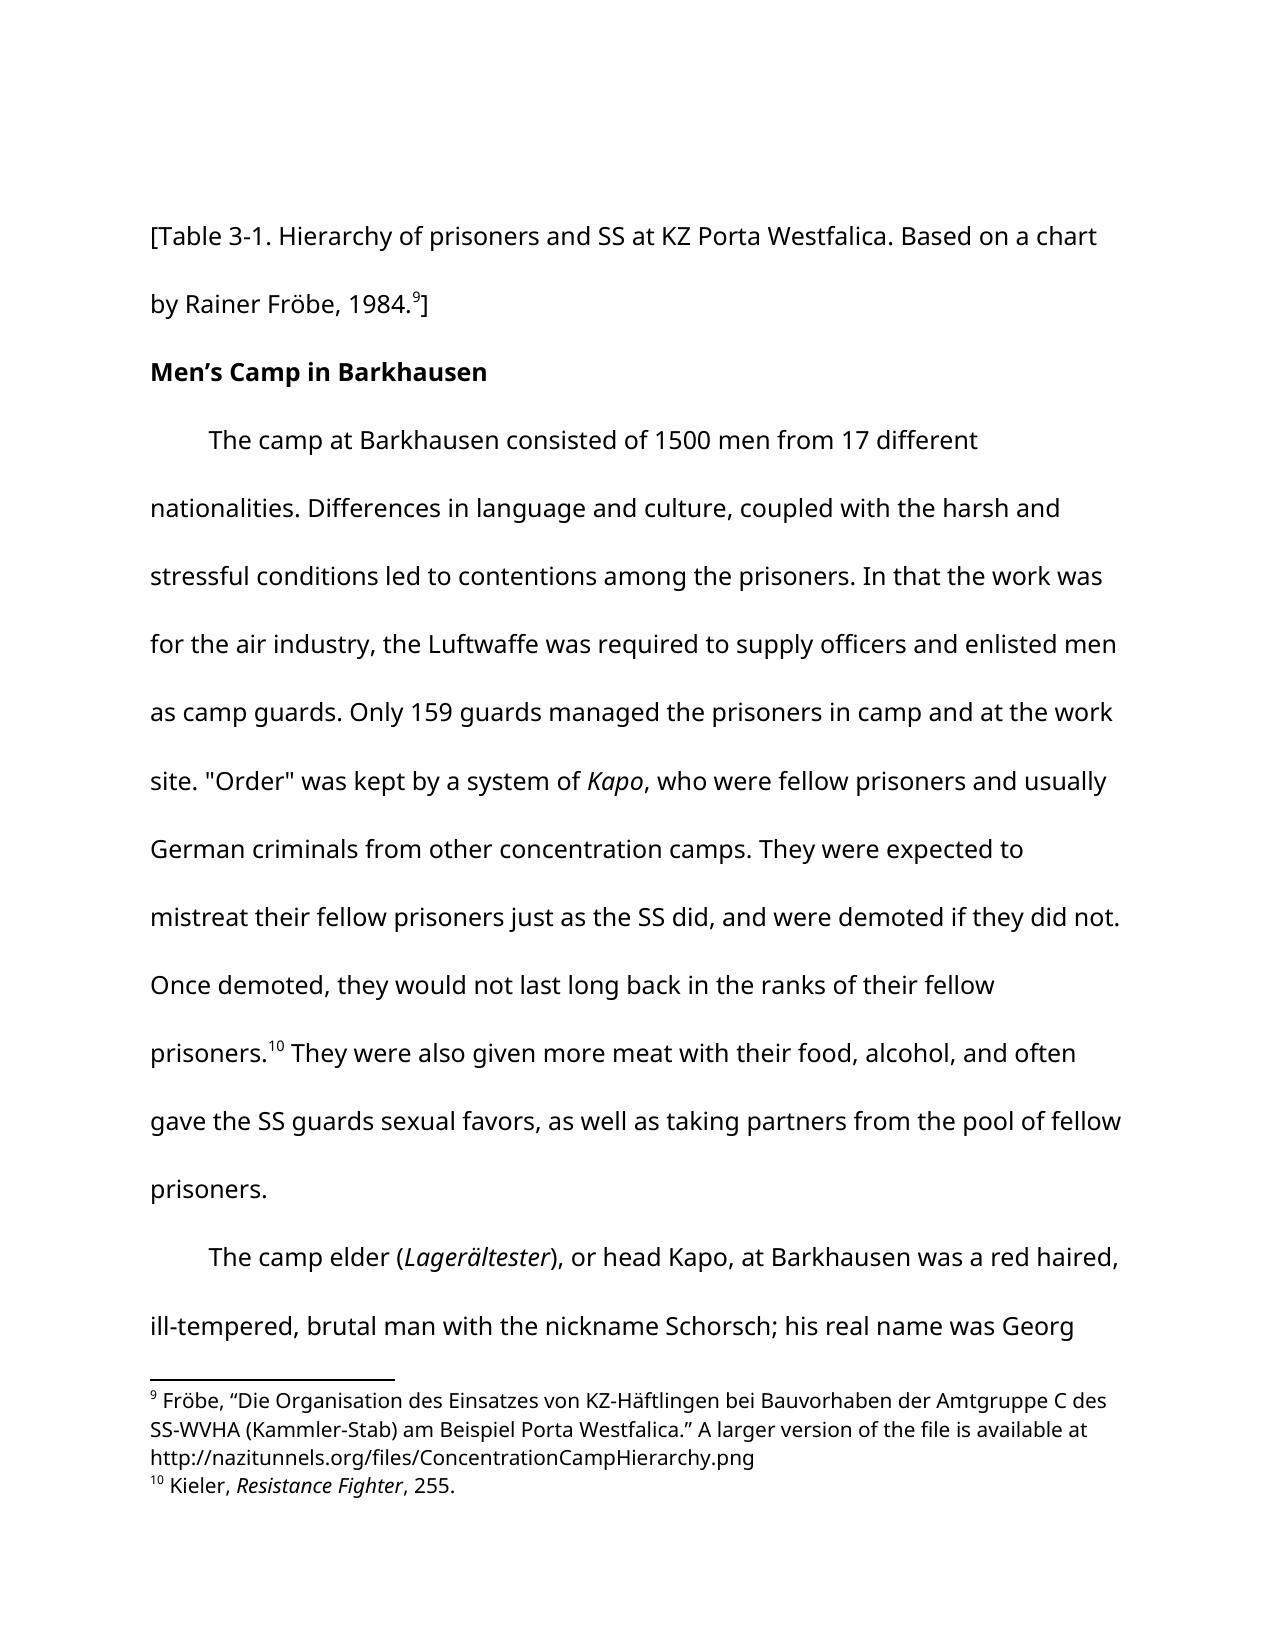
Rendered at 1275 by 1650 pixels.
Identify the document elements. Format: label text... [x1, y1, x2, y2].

text The camp at Barkhausen consisted of 1500 men from 17 different nationalities. Differences in language and culture, coupled with the harsh and stressful conditions led to contentions among the prisoners. In that the work was for the air industry, the Luftwaffe was required to supply officers and enlisted men as camp guards. Only 159 guards managed the prisoners in camp and at the work site. "Order" was kept by a system of Kapo, who were fellow prisoners and usually German criminals from other concentration camps. They were expected to mistreat their fellow prisoners just as the SS did, and were demoted if they did not. Once demoted, they would not last long back in the ranks of their fellow prisoners. They were also given more meat with their food, alcohol, and often gave the SS guards sexual favors, as well as taking partners from the pool of fellow prisoners. [150, 422, 1125, 1206]
text Men’s Camp in Barkhausen [150, 354, 1125, 388]
text The camp elder (Lagerältester), or head Kapo, at Barkhausen was a red haired, ill-tempered, brutal man with the nickname Schorsch; his real name was Georg [150, 1240, 1125, 1342]
text Kieler, Resistance Fighter, 255. [150, 1472, 1125, 1500]
text [Table 3-1. Hierarchy of prisoners and SS at KZ Porta Westfalica. Based on a chart by Rainer Fröbe, 1984.] [150, 218, 1125, 320]
text Fröbe, “Die Organisation des Einsatzes von KZ-Häftlingen bei Bauvorhaben der Amtgruppe C des SS-WVHA (Kammler-Stab) am Beispiel Porta Westfalica.” A larger version of the file is available at http://nazitunnels.org/files/ConcentrationCampHierarchy.png [150, 1386, 1125, 1472]
